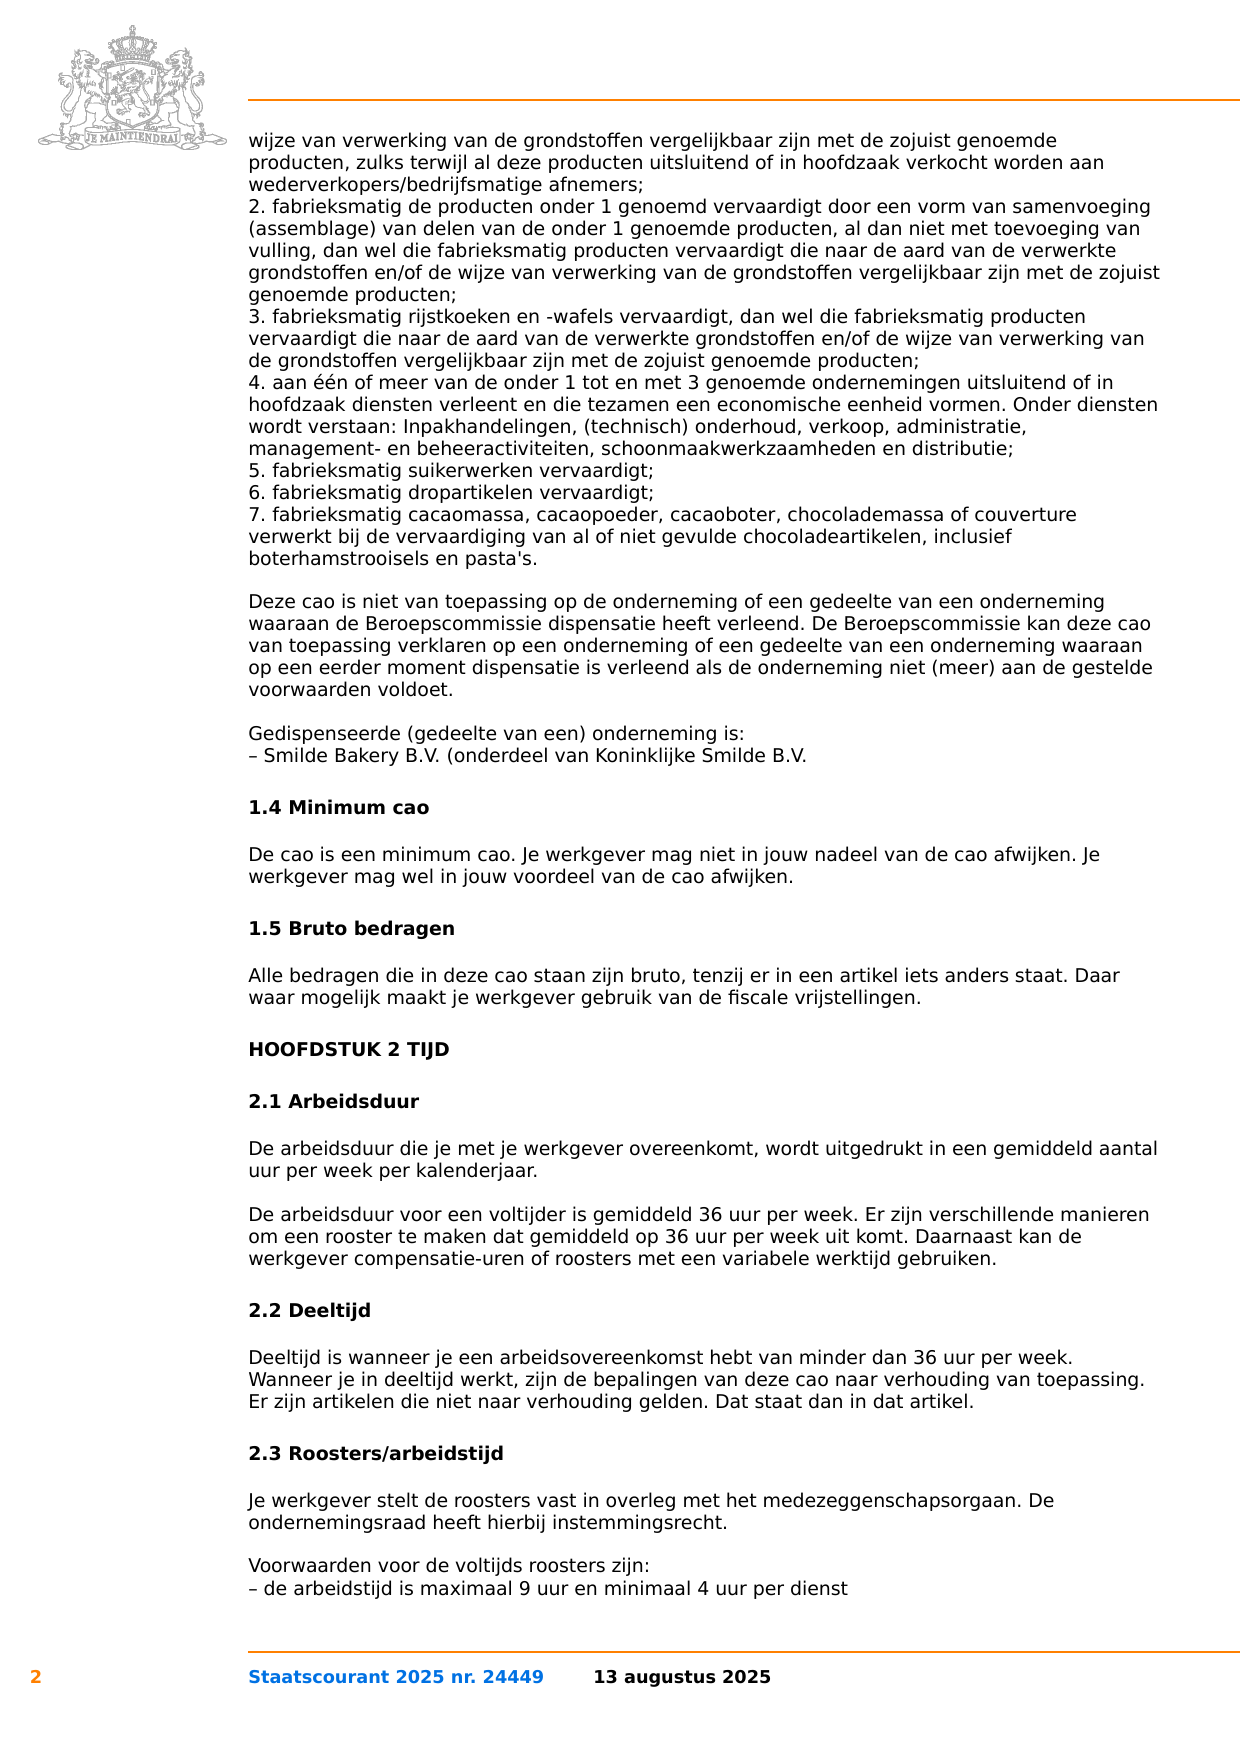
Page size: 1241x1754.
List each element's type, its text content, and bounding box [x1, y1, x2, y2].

text 5. fabrieksmatig suikerwerken vervaardigt; [248, 459, 1163, 482]
subtitle 1.5 Bruto bedragen [248, 918, 1163, 940]
text 2. fabrieksmatig de producten onder 1 genoemd vervaardigt door een vorm van samenvoeging (assemblage) van delen van de onder 1 genoemde producten, al dan niet met toevoeging van vulling, dan wel die fabrieksmatig producten vervaardigt die naar de aard van de verwerkte grondstoffen en/of de wijze van verwerking van de grondstoffen vergelijkbaar zijn met de zojuist genoemde producten; [248, 196, 1163, 306]
text De arbeidsduur die je met je werkgever overeenkomt, wordt uitgedrukt in een gemiddeld aantal uur per week per kalenderjaar. [248, 1138, 1163, 1182]
text Alle bedragen die in deze cao staan zijn bruto, tenzij er in een artikel iets anders staat. Daar waar mogelijk maakt je werkgever gebruik van de fiscale vrijstellingen. [248, 965, 1163, 1009]
subtitle HOOFDSTUK 2 TIJD [248, 1039, 1163, 1061]
subtitle 2.1 Arbeidsduur [248, 1091, 1163, 1113]
text – de arbeidstijd is maximaal 9 uur en minimaal 4 uur per dienst [248, 1577, 1163, 1599]
text wijze van verwerking van de grondstoffen vergelijkbaar zijn met de zojuist genoemde producten, zulks terwijl al deze producten uitsluitend of in hoofdzaak verkocht worden aan wederverkopers/bedrijfsmatige afnemers; [248, 130, 1163, 196]
text Gedispenseerde (gedeelte van een) onderneming is: [248, 723, 1163, 745]
text 4. aan één of meer van de onder 1 tot en met 3 genoemde ondernemingen uitsluitend of in hoofdzaak diensten verleent en die tezamen een economische eenheid vormen. Onder diensten wordt verstaan: Inpakhandelingen, (technisch) onderhoud, verkoop, administratie, management- en beheeractiviteiten, schoonmaakwerkzaamheden en distributie; [248, 372, 1163, 459]
text – Smilde Bakery B.V. (onderdeel van Koninklijke Smilde B.V. [248, 745, 1163, 767]
text De arbeidsduur voor een voltijder is gemiddeld 36 uur per week. Er zijn verschillende manieren om een rooster te maken dat gemiddeld op 36 uur per week uit komt. Daarnaast kan de werkgever compensatie-uren of roosters met een variabele werktijd gebruiken. [248, 1204, 1163, 1270]
subtitle 1.4 Minimum cao [248, 797, 1163, 819]
text 6. fabrieksmatig dropartikelen vervaardigt; [248, 482, 1163, 503]
subtitle 2.3 Roosters/arbeidstijd [248, 1443, 1163, 1464]
text 7. fabrieksmatig cacaomassa, cacaopoeder, cacaoboter, chocolademassa of couverture verwerkt bij de vervaardiging van al of niet gevulde chocoladeartikelen, inclusief boterhamstrooisels en pasta's. [248, 503, 1163, 569]
text Voorwaarden voor de voltijds roosters zijn: [248, 1555, 1163, 1577]
picture [38, 25, 227, 150]
text Je werkgever stelt de roosters vast in overleg met het medezeggenschapsorgaan. De ondernemingsraad heeft hierbij instemmingsrecht. [248, 1489, 1163, 1533]
text Deze cao is niet van toepassing op de onderneming of een gedeelte van een onderneming waaraan de Beroepscommissie dispensatie heeft verleend. De Beroepscommissie kan deze cao van toepassing verklaren op een onderneming of een gedeelte van een onderneming waaraan op een eerder moment dispensatie is verleend als de onderneming niet (meer) aan de gestelde voorwaarden voldoet. [248, 591, 1163, 701]
text 3. fabrieksmatig rijstkoeken en ‑wafels vervaardigt, dan wel die fabrieksmatig producten vervaardigt die naar de aard van de verwerkte grondstoffen en/of de wijze van verwerking van de grondstoffen vergelijkbaar zijn met de zojuist genoemde producten; [248, 306, 1163, 372]
text De cao is een minimum cao. Je werkgever mag niet in jouw nadeel van de cao afwijken. Je werkgever mag wel in jouw voordeel van de cao afwijken. [248, 844, 1163, 888]
subtitle 2.2 Deeltijd [248, 1300, 1163, 1322]
text Deeltijd is wanneer je een arbeidsovereenkomst hebt van minder dan 36 uur per week. Wanneer je in deeltijd werkt, zijn de bepalingen van deze cao naar verhouding van toepassing. Er zijn artikelen die niet naar verhouding gelden. Dat staat dan in dat artikel. [248, 1347, 1163, 1413]
